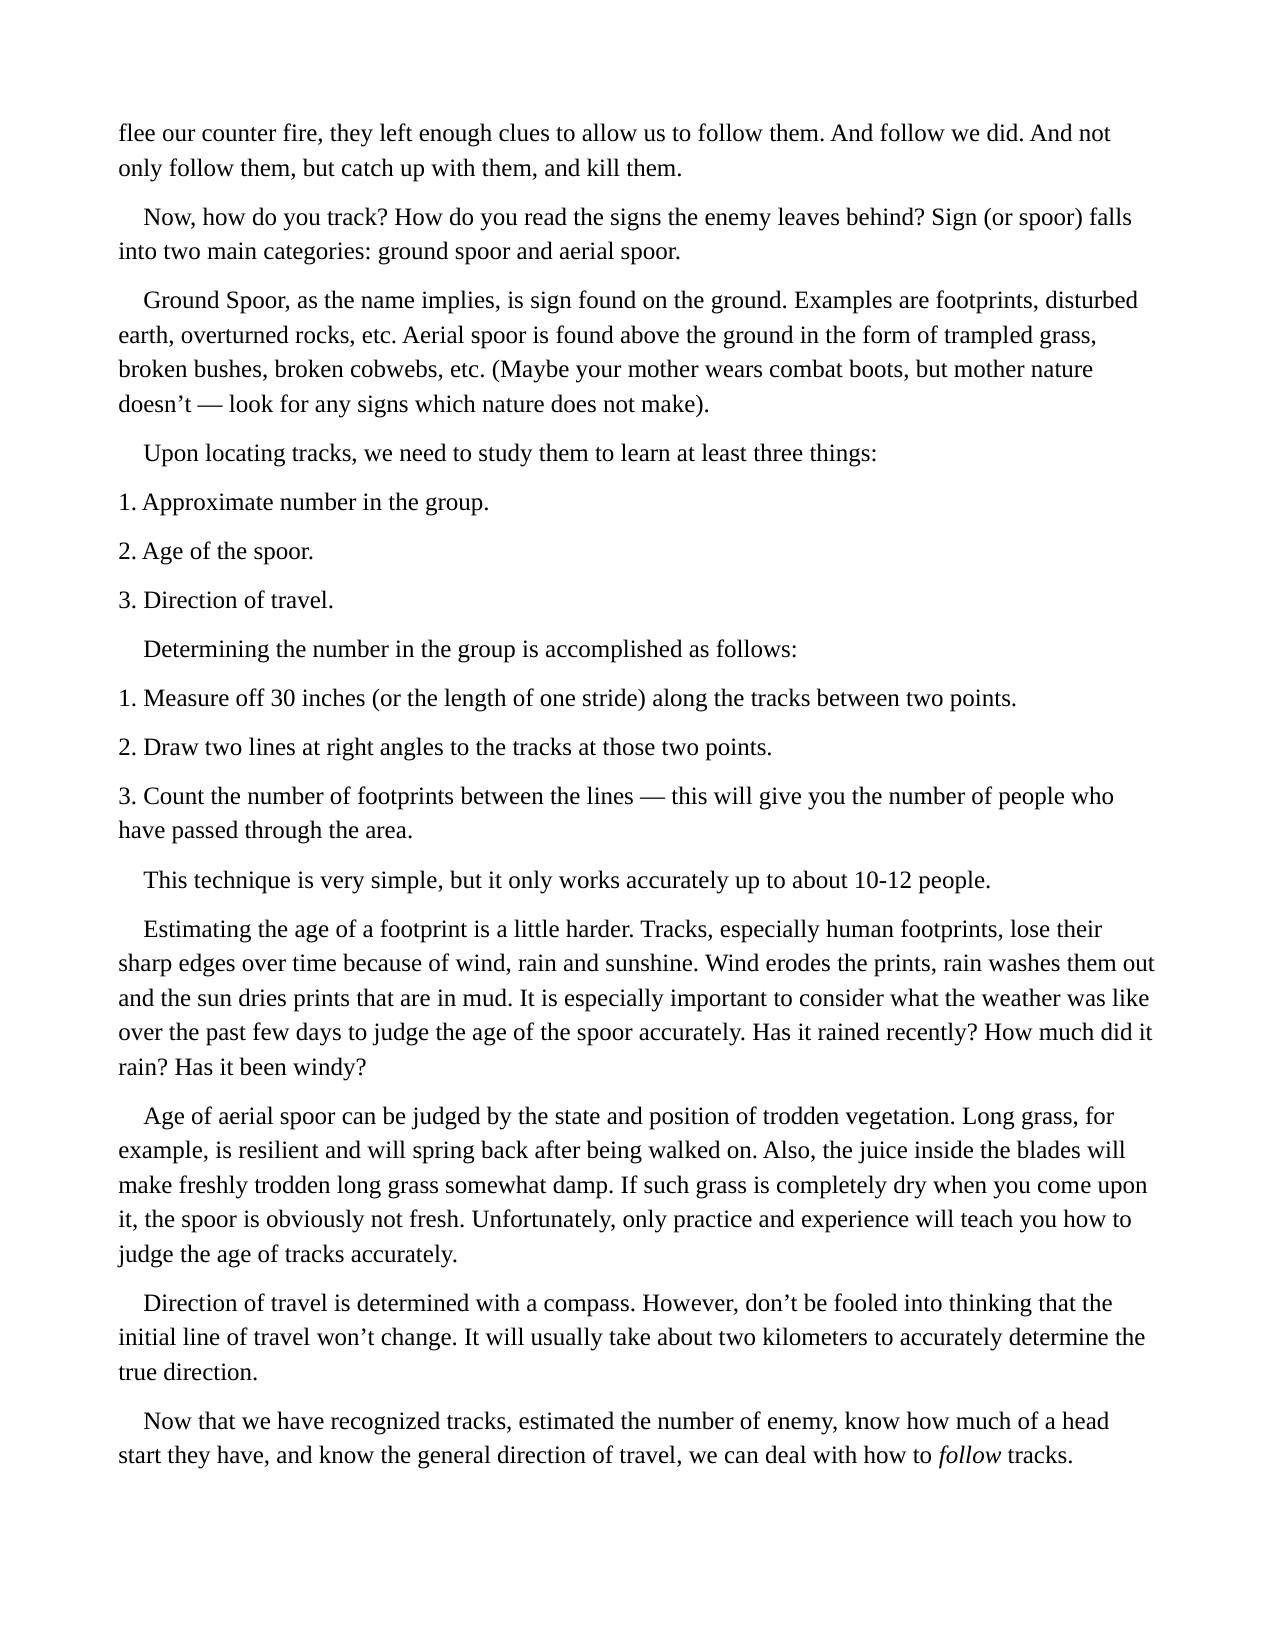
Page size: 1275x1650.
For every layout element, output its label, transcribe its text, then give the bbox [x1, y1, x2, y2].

text 1. Approximate number in the group. [118, 487, 1157, 516]
text Upon locating tracks, we need to study them to learn at least three things: [118, 438, 1157, 466]
text 1. Measure off 30 inches (or the length of one stride) along the tracks between two points. [118, 683, 1157, 712]
text 3. Direction of travel. [118, 585, 1157, 614]
text flee our counter fire, they left enough clues to allow us to follow them. And follow we did. And not only follow them, but catch up with them, and kill them. [118, 118, 1157, 181]
text 2. Draw two lines at right angles to the tracks at those two points. [118, 732, 1157, 761]
text 3. Count the number of footprints between the lines — this will give you the number of people who have passed through the area. [118, 781, 1157, 844]
text Ground Spoor, as the name implies, is sign found on the ground. Examples are footprints, disturbed earth, over­turned rocks, etc. Aerial spoor is found above the ground in the form of trampled grass, broken bushes, broken cobwebs, etc. (Maybe your mother wears combat boots, but mother nature doesn’t — look for any signs which nature does not make). [118, 285, 1157, 417]
text This technique is very simple, but it only works accurately up to about 10-12 people. [118, 865, 1157, 893]
text 2. Age of the spoor. [118, 536, 1157, 564]
text Age of aerial spoor can be judged by the state and position of trodden vegetation. Long grass, for example, is resilient and will spring back after being walked on. Also, the juice inside the blades will make freshly trodden long grass somewhat damp. If such grass is completely dry when you come upon it, the spoor is obviously not fresh. Unfortunately, only practice and experience will teach you how to judge the age of tracks accurately. [118, 1101, 1157, 1267]
text Determining the number in the group is accomplished as follows: [118, 634, 1157, 663]
text Now that we have recognized tracks, estimated the number of enemy, know how much of a head start they have, and know the general direction of travel, we can deal with how to follow tracks. [118, 1406, 1157, 1469]
text Estimating the age of a footprint is a little harder. Tracks, especially human footprints, lose their sharp edges over time because of wind, rain and sunshine. Wind erodes the prints, rain washes them out and the sun dries prints that are in mud. It is especially important to consider what the weather was like over the past few days to judge the age of the spoor accurately. Has it rained recently? How much did it rain? Has it been windy? [118, 914, 1157, 1080]
text Now, how do you track? How do you read the signs the enemy leaves behind? Sign (or spoor) falls into two main categories: ground spoor and aerial spoor. [118, 202, 1157, 265]
text Direction of travel is determined with a compass. However, don’t be fooled into thinking that the initial line of travel won’t change. It will usually take about two kilometers to accurately determine the true direction. [118, 1288, 1157, 1385]
